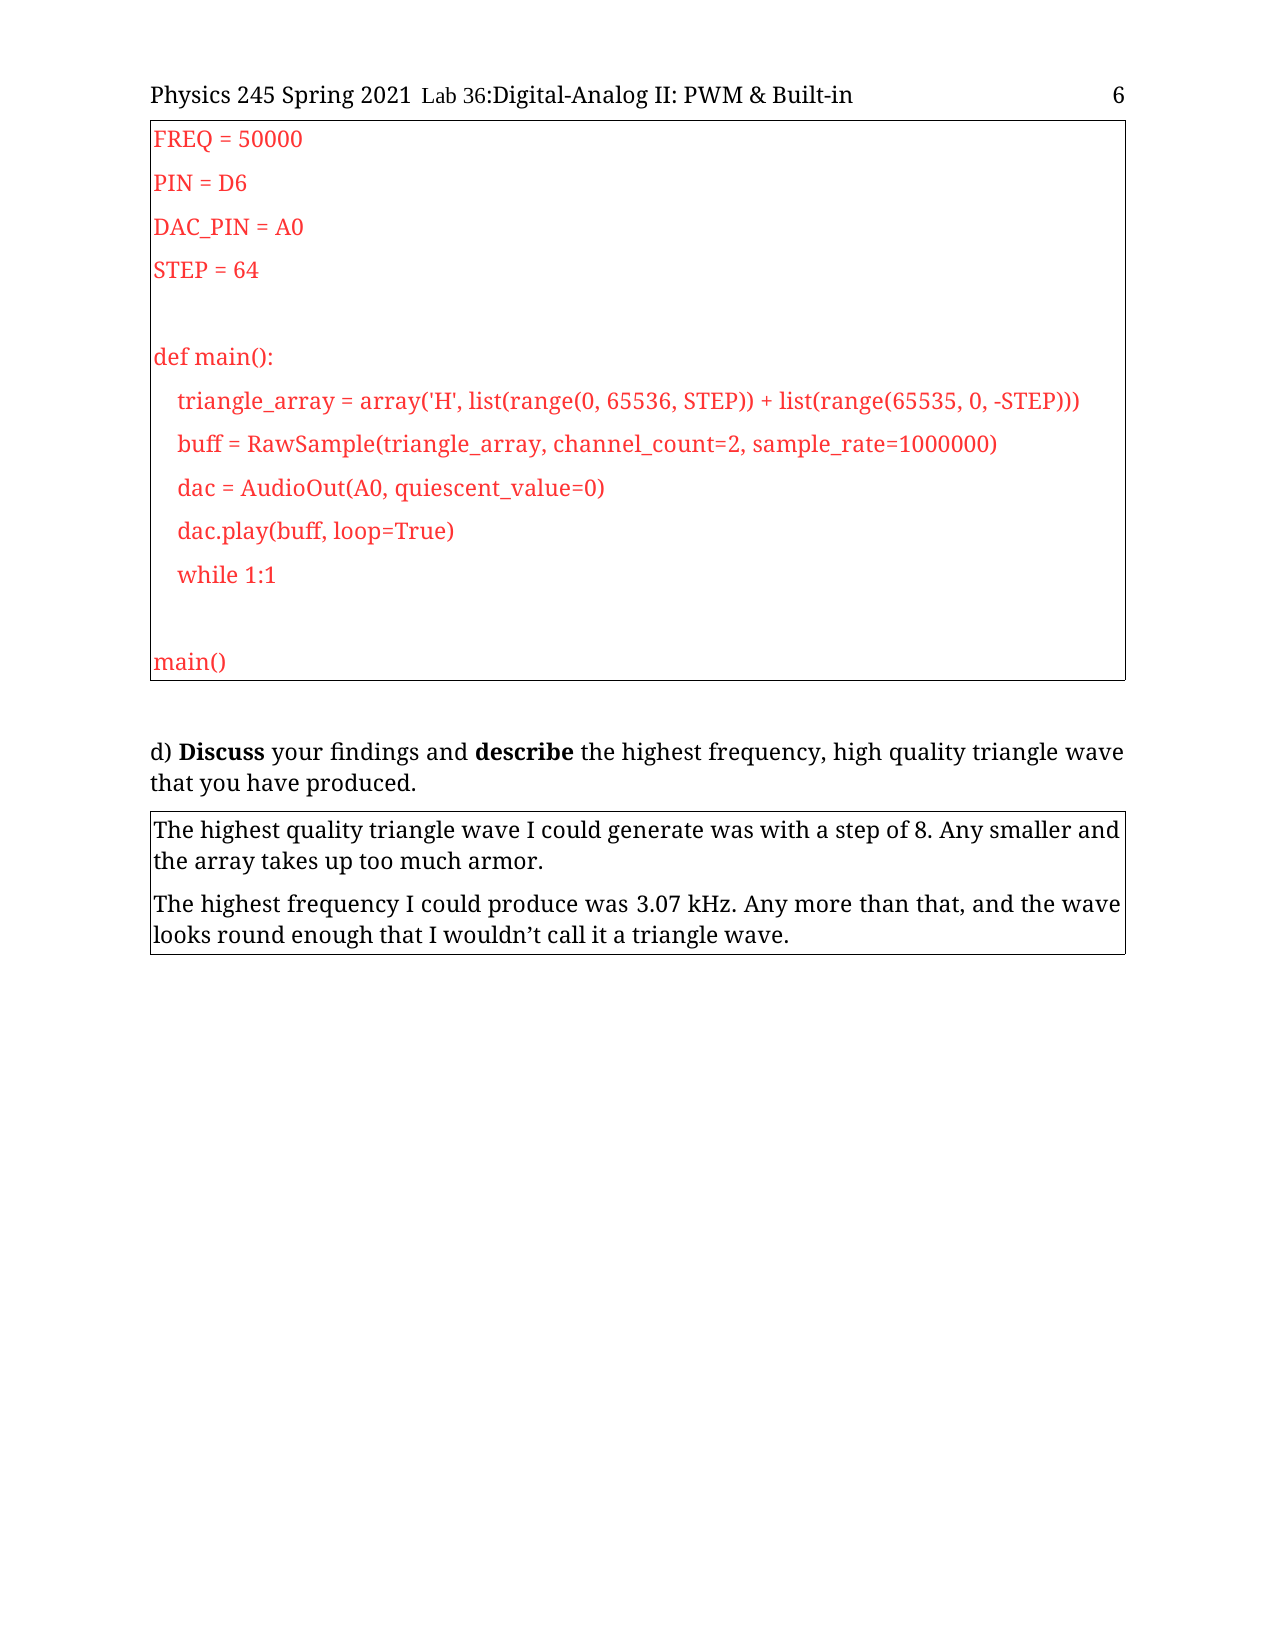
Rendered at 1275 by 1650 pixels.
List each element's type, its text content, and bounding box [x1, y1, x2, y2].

text triangle_array = array('H', list(range(0, 65536, STEP)) + list(range(65535, 0, -STEP))) [151, 382, 1125, 416]
text The highest quality triangle wave I could generate was with a step of 8. Any smaller and the array takes up too much armor. [151, 812, 1125, 876]
text main() [151, 643, 1125, 680]
text def main(): [151, 338, 1125, 372]
text dac.play(buff, loop=True) [151, 512, 1125, 546]
text buff = RawSample(triangle_array, channel_count=2, sample_rate=1000000) [151, 425, 1125, 459]
text DAC_PIN = A0 [151, 207, 1125, 242]
text PIN = D6 [151, 164, 1125, 198]
text STEP = 64 [151, 251, 1125, 285]
text while 1:1 [151, 556, 1125, 590]
text dac = AudioOut(A0, quiescent_value=0) [151, 469, 1125, 503]
text FREQ = 50000 [151, 121, 1125, 154]
text d) Discuss your findings and describe the highest frequency, high quality triangle wave that you have produced. [150, 736, 1125, 798]
text The highest frequency I could produce was 3.07 kHz. Any more than that, and the wave looks round enough that I wouldn’t call it a triangle wave. [151, 885, 1125, 954]
